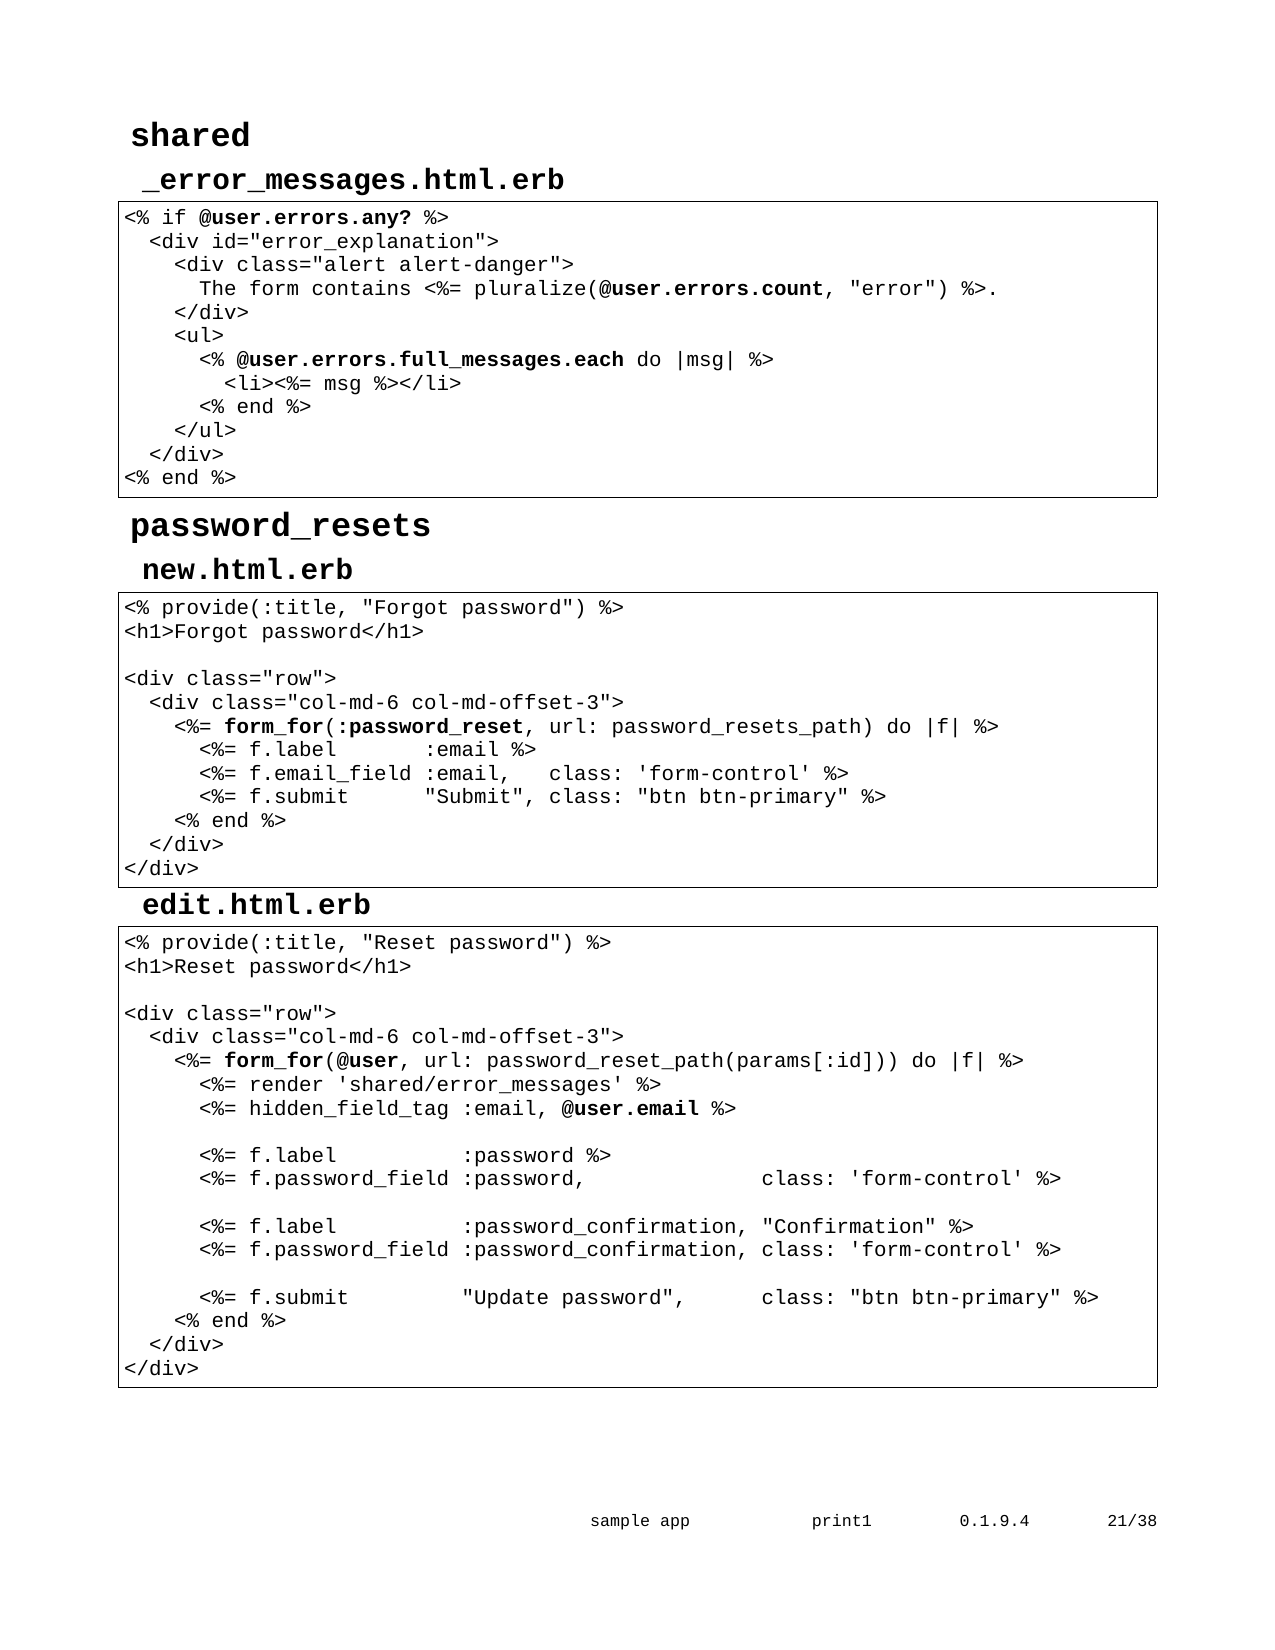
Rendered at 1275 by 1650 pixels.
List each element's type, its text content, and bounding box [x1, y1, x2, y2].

subtitle password_resets [130, 508, 1157, 546]
table_header <% if @user.errors.any? %> <div id="error_explanation"> <div class="alert alert-danger"> The form contains <%= pluralize(@user.errors.count, "error") %>. </div> <ul> <% @user.errors.full_messages.each do |msg| %> <li><%= msg %></li> <% end %> </ul> </div> <% end %> [119, 202, 1157, 497]
subtitle new.html.erb [142, 555, 1157, 589]
table_header <% provide(:title, "Forgot password") %> <h1>Forgot password</h1> <div class="row"> <div class="col-md-6 col-md-offset-3"> <%= form_for(:password_reset, url: password_resets_path) do |f| %> <%= f.label :email %> <%= f.email_field :email, class: 'form-control' %> <%= f.submit "Submit", class: "btn btn-primary" %> <% end %> </div> </div> [119, 593, 1157, 887]
subtitle edit.html.erb [142, 890, 1157, 923]
subtitle _error_messages.html.erb [142, 165, 1157, 198]
table_header <% provide(:title, "Reset password") %> <h1>Reset password</h1> <div class="row"> <div class="col-md-6 col-md-offset-3"> <%= form_for(@user, url: password_reset_path(params[:id])) do |f| %> <%= render 'shared/error_messages' %> <%= hidden_field_tag :email, @user.email %> <%= f.label :password %> <%= f.password_field :password, class: 'form-control' %> <%= f.label :password_confirmation, "Confirmation" %> <%= f.password_field :password_confirmation, class: 'form-control' %> <%= f.submit "Update password", class: "btn btn-primary" %> <% end %> </div> </div> [119, 927, 1157, 1387]
subtitle shared [130, 118, 1157, 156]
